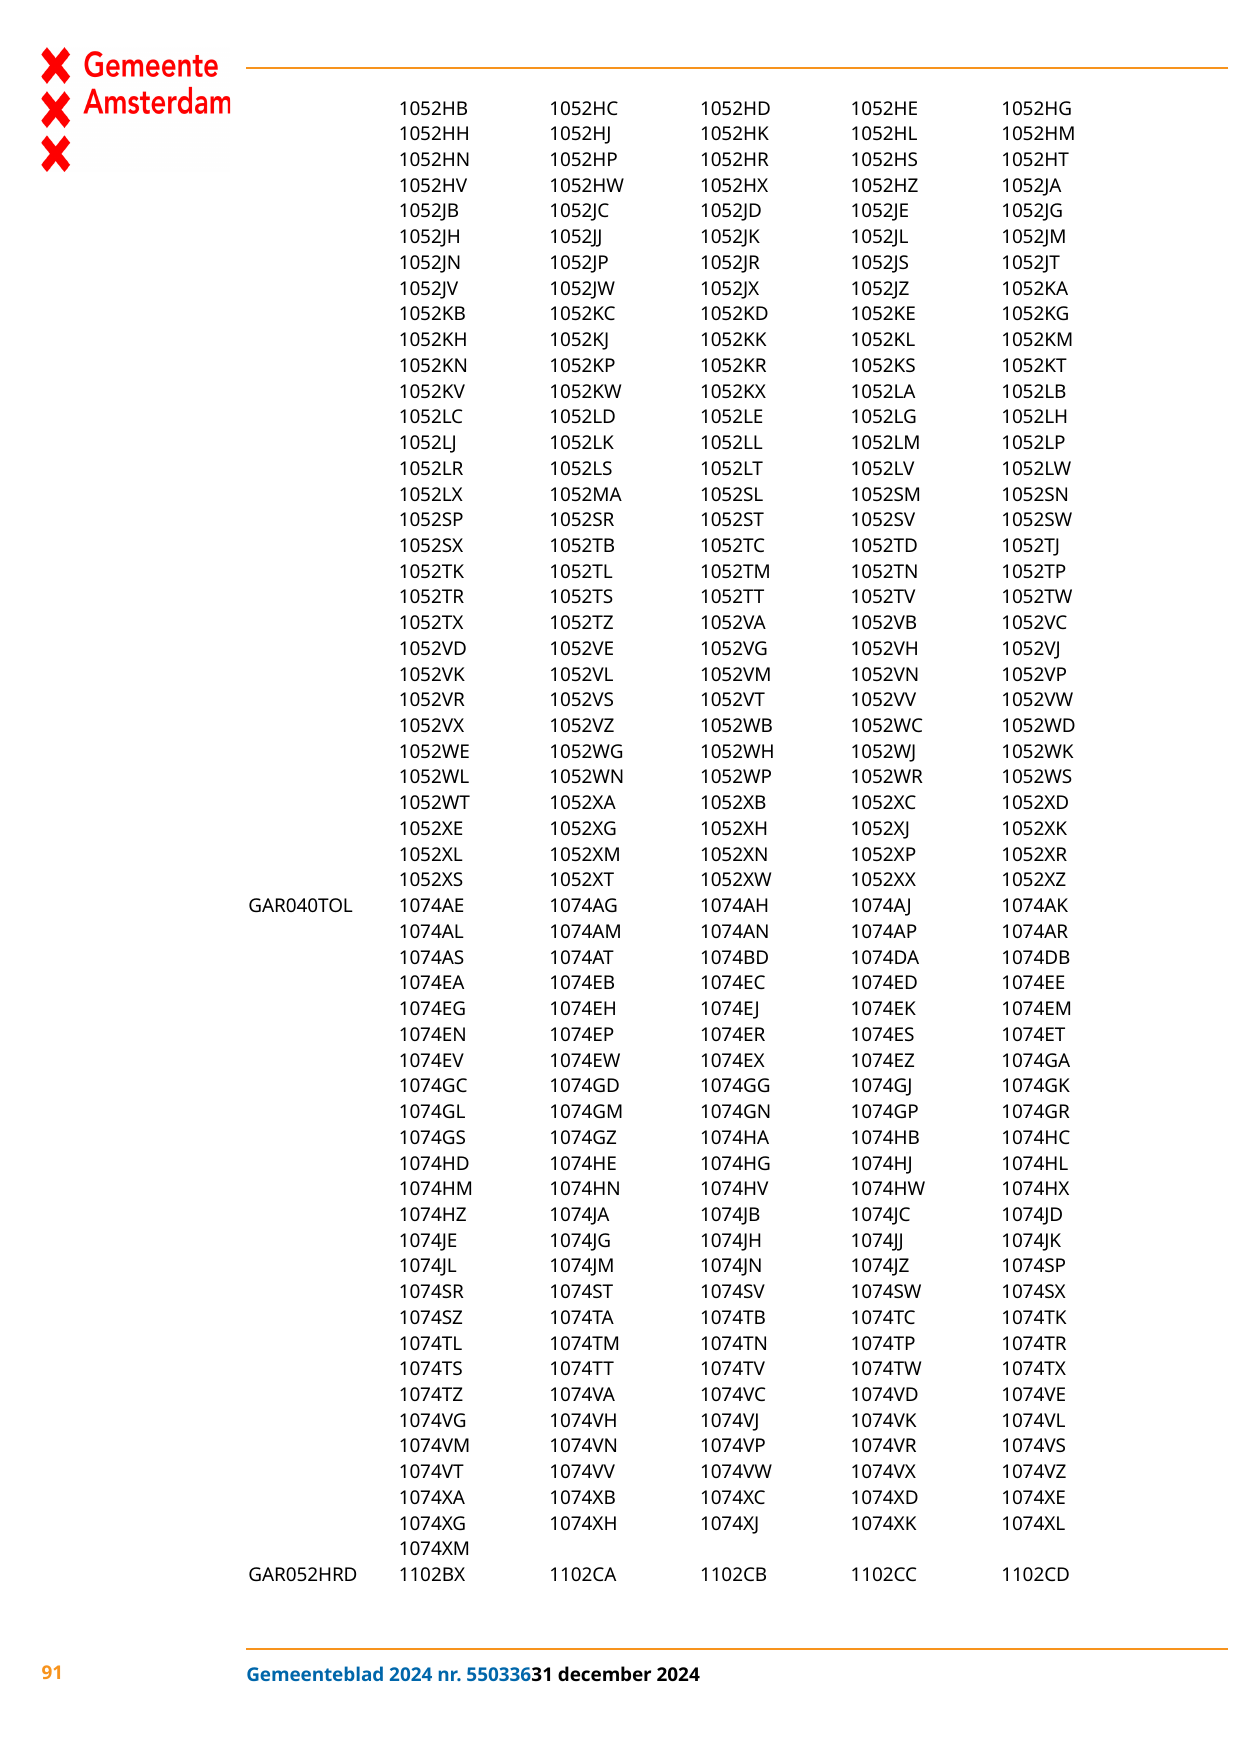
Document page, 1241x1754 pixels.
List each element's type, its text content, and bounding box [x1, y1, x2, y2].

table_cell 1052HT [1001, 146, 1152, 172]
table_cell 1074TM [549, 1330, 700, 1356]
table_cell 1052LE [700, 404, 850, 429]
table_cell 1074VL [1001, 1407, 1152, 1433]
table_cell 1052SM [850, 481, 1001, 506]
table_cell 1074TX [1001, 1356, 1152, 1381]
table_cell 1074GZ [549, 1124, 700, 1150]
table_cell [248, 1330, 398, 1356]
table_cell 1074GL [399, 1098, 549, 1124]
table_cell 1074GC [399, 1073, 549, 1098]
table_cell 1074HE [549, 1150, 700, 1175]
table_cell [248, 1227, 398, 1253]
table_cell 1052XB [700, 790, 850, 815]
table_cell 1052MA [549, 481, 700, 506]
table_cell [248, 275, 398, 301]
table_cell 1074JH [700, 1227, 850, 1253]
table_cell 1052ST [700, 506, 850, 532]
table_cell 1052WJ [850, 738, 1001, 764]
table_cell [1001, 1536, 1152, 1561]
table_cell 1052SL [700, 481, 850, 506]
table_cell 1074GA [1001, 1047, 1152, 1072]
table_cell 1052HS [850, 146, 1001, 172]
table_cell 1052VW [1001, 687, 1152, 712]
table_cell 1052TP [1001, 558, 1152, 584]
table_cell [248, 481, 398, 506]
table_cell 1074VE [1001, 1381, 1152, 1407]
table_cell [248, 121, 398, 146]
table_cell 1074JZ [850, 1253, 1001, 1278]
table_cell 1074AL [399, 918, 549, 944]
table_cell 1052HE [850, 95, 1001, 121]
table_cell 1052KM [1001, 326, 1152, 352]
table_cell 1074XK [850, 1510, 1001, 1536]
table_cell 1074VH [549, 1407, 700, 1433]
table_cell 1052VN [850, 661, 1001, 687]
table_cell 1052KP [549, 352, 700, 378]
table_cell 1074GJ [850, 1073, 1001, 1098]
table_cell 1074EC [700, 970, 850, 995]
table_cell 1074EJ [700, 995, 850, 1021]
table_cell 1074GM [549, 1098, 700, 1124]
table_cell 1052XR [1001, 841, 1152, 867]
table_cell 1052HW [549, 172, 700, 198]
table_cell 1052TM [700, 558, 850, 584]
table_cell 1074GN [700, 1098, 850, 1124]
table_cell [549, 1536, 700, 1561]
table_cell 1074HW [850, 1175, 1001, 1201]
table_cell [248, 95, 398, 121]
table_cell 1074HL [1001, 1150, 1152, 1175]
table_cell 1102BX [399, 1561, 549, 1587]
table_cell [248, 404, 398, 429]
table_cell 1074HA [700, 1124, 850, 1150]
table_cell 1052XW [700, 867, 850, 892]
table_cell [248, 1356, 398, 1381]
table_cell [248, 1459, 398, 1484]
table_cell [248, 249, 398, 275]
table_cell 1052XN [700, 841, 850, 867]
table_cell 1052WR [850, 764, 1001, 789]
table_cell 1074TP [850, 1330, 1001, 1356]
table_cell 1074ES [850, 1021, 1001, 1047]
table_cell 1052LH [1001, 404, 1152, 429]
table_cell [248, 558, 398, 584]
table_cell 1052VV [850, 687, 1001, 712]
table_cell 1052HH [399, 121, 549, 146]
table_cell 1102CB [700, 1561, 850, 1587]
table_cell [248, 1484, 398, 1510]
table_cell 1074HM [399, 1175, 549, 1201]
table_cell 1074EK [850, 995, 1001, 1021]
table_cell 1052XA [549, 790, 700, 815]
table_cell 1052KX [700, 378, 850, 403]
table_cell 1052SP [399, 506, 549, 532]
table_cell [248, 224, 398, 249]
table_cell 1052VC [1001, 609, 1152, 635]
table_cell 1074EV [399, 1047, 549, 1072]
table_cell 1074JL [399, 1253, 549, 1278]
table_cell 1052TC [700, 532, 850, 558]
table_cell 1074AN [700, 918, 850, 944]
table_cell 1074VP [700, 1433, 850, 1458]
table_cell 1074HD [399, 1150, 549, 1175]
table_cell 1052JV [399, 275, 549, 301]
table_cell 1052WT [399, 790, 549, 815]
table_cell 1052JX [700, 275, 850, 301]
table_cell [248, 1253, 398, 1278]
table_cell 1052XS [399, 867, 549, 892]
table_cell 1052WB [700, 712, 850, 738]
table_cell [248, 918, 398, 944]
table_cell [248, 506, 398, 532]
table_cell 1052JH [399, 224, 549, 249]
table_cell 1052XL [399, 841, 549, 867]
table_cell 1074VJ [700, 1407, 850, 1433]
table_cell 1052VH [850, 635, 1001, 661]
table_cell [248, 1124, 398, 1150]
table_cell 1074JA [549, 1201, 700, 1227]
table_cell 1052VL [549, 661, 700, 687]
table_cell [248, 378, 398, 403]
table_cell 1052JK [700, 224, 850, 249]
table_cell 1052WS [1001, 764, 1152, 789]
table_cell 1074TK [1001, 1304, 1152, 1330]
table_cell [248, 532, 398, 558]
table_cell 1052TS [549, 584, 700, 609]
table_cell [248, 1073, 398, 1098]
table_cell 1052TD [850, 532, 1001, 558]
table_cell [248, 1150, 398, 1175]
table_cell 1052TX [399, 609, 549, 635]
table_cell 1052JG [1001, 198, 1152, 223]
table_cell 1052XH [700, 815, 850, 841]
table_cell 1052HM [1001, 121, 1152, 146]
table_cell 1052XE [399, 815, 549, 841]
table_cell 1052WD [1001, 712, 1152, 738]
table_cell 1074EM [1001, 995, 1152, 1021]
table_cell [248, 970, 398, 995]
table_cell 1052VJ [1001, 635, 1152, 661]
table_cell 1074TL [399, 1330, 549, 1356]
table_cell 1074XD [850, 1484, 1001, 1510]
table_cell 1052LA [850, 378, 1001, 403]
table_cell 1074XM [399, 1536, 549, 1561]
table_cell 1052XX [850, 867, 1001, 892]
table_cell [248, 1201, 398, 1227]
table_cell 1052SX [399, 532, 549, 558]
table_cell 1052WE [399, 738, 549, 764]
table_cell 1052LP [1001, 429, 1152, 455]
table_cell 1052JZ [850, 275, 1001, 301]
table_cell 1074ER [700, 1021, 850, 1047]
table_cell 1052VD [399, 635, 549, 661]
picture [41, 47, 231, 172]
table_cell 1074XA [399, 1484, 549, 1510]
table_cell 1052KE [850, 301, 1001, 326]
table_cell [248, 1098, 398, 1124]
table_cell [248, 661, 398, 687]
table_cell 1052JR [700, 249, 850, 275]
table_cell 1074XJ [700, 1510, 850, 1536]
table_cell 1074VC [700, 1381, 850, 1407]
table_cell 1052LK [549, 429, 700, 455]
table_cell [248, 146, 398, 172]
table_cell 1074DB [1001, 944, 1152, 969]
table_cell [248, 712, 398, 738]
table_cell 1074JM [549, 1253, 700, 1278]
table_cell 1074XC [700, 1484, 850, 1510]
table_cell 1074TC [850, 1304, 1001, 1330]
table_cell 1074GP [850, 1098, 1001, 1124]
table_cell 1074AT [549, 944, 700, 969]
table_cell 1052WK [1001, 738, 1152, 764]
table_cell 1052WN [549, 764, 700, 789]
table_cell 1052SN [1001, 481, 1152, 506]
table_cell 1052HL [850, 121, 1001, 146]
table_cell 1052WH [700, 738, 850, 764]
table_cell 1074EH [549, 995, 700, 1021]
table_cell 1052KL [850, 326, 1001, 352]
table_cell 1052KD [700, 301, 850, 326]
table_cell [248, 301, 398, 326]
table_cell 1074VD [850, 1381, 1001, 1407]
table_cell 1052HJ [549, 121, 700, 146]
table_cell [248, 1407, 398, 1433]
table_cell 1074VM [399, 1433, 549, 1458]
table_cell 1074SX [1001, 1278, 1152, 1304]
table_cell [248, 429, 398, 455]
table_cell 1052VR [399, 687, 549, 712]
table_cell 1074JG [549, 1227, 700, 1253]
table_cell 1052HG [1001, 95, 1152, 121]
table_cell 1052JL [850, 224, 1001, 249]
table_cell 1052LW [1001, 455, 1152, 481]
table_cell 1074XH [549, 1510, 700, 1536]
table_cell 1074AP [850, 918, 1001, 944]
table_cell 1052LX [399, 481, 549, 506]
table_cell 1052JM [1001, 224, 1152, 249]
table_cell 1074AE [399, 893, 549, 918]
table_cell 1074TR [1001, 1330, 1152, 1356]
table_cell [248, 1381, 398, 1407]
table_cell 1052TV [850, 584, 1001, 609]
table_cell 1074SV [700, 1278, 850, 1304]
table_cell 1052LB [1001, 378, 1152, 403]
table_cell 1074AS [399, 944, 549, 969]
table_cell 1074DA [850, 944, 1001, 969]
table_cell 1052TR [399, 584, 549, 609]
table_cell 1052KH [399, 326, 549, 352]
table_cell 1052KN [399, 352, 549, 378]
table_cell 1052VB [850, 609, 1001, 635]
table_cell 1052SW [1001, 506, 1152, 532]
table_cell 1052KR [700, 352, 850, 378]
table_cell [248, 326, 398, 352]
table_cell 1102CD [1001, 1561, 1152, 1587]
table_cell [248, 609, 398, 635]
table_cell 1052HB [399, 95, 549, 121]
table_cell 1052LV [850, 455, 1001, 481]
table_cell 1074JN [700, 1253, 850, 1278]
table_cell 1074EG [399, 995, 549, 1021]
table_cell 1074SR [399, 1278, 549, 1304]
table_cell 1052JE [850, 198, 1001, 223]
table_cell 1052JS [850, 249, 1001, 275]
table_cell [248, 1433, 398, 1458]
table_cell 1074HC [1001, 1124, 1152, 1150]
table_cell [248, 198, 398, 223]
table_cell [248, 867, 398, 892]
table_cell 1074GS [399, 1124, 549, 1150]
table_cell 1052LT [700, 455, 850, 481]
table_cell 1074VX [850, 1459, 1001, 1484]
table_cell 1052VK [399, 661, 549, 687]
table_cell 1074XB [549, 1484, 700, 1510]
table_cell 1052HC [549, 95, 700, 121]
table_cell 1052JT [1001, 249, 1152, 275]
table_cell 1052JD [700, 198, 850, 223]
table_cell 1074TS [399, 1356, 549, 1381]
table_cell 1052KW [549, 378, 700, 403]
table_cell 1052VG [700, 635, 850, 661]
table_cell 1052HD [700, 95, 850, 121]
table_cell 1102CC [850, 1561, 1001, 1587]
table_cell 1052KT [1001, 352, 1152, 378]
table_cell 1074SW [850, 1278, 1001, 1304]
table_cell 1074XG [399, 1510, 549, 1536]
table_cell [248, 172, 398, 198]
table_cell [248, 635, 398, 661]
table_cell 1052HN [399, 146, 549, 172]
table_cell 1052LL [700, 429, 850, 455]
table_cell 1052JN [399, 249, 549, 275]
table_cell 1074VS [1001, 1433, 1152, 1458]
table_cell 1052XJ [850, 815, 1001, 841]
table_cell 1052VM [700, 661, 850, 687]
table_cell 1074EW [549, 1047, 700, 1072]
table_cell 1052XM [549, 841, 700, 867]
table_cell 1052TJ [1001, 532, 1152, 558]
table_cell 1052WP [700, 764, 850, 789]
table_cell 1074VA [549, 1381, 700, 1407]
table_cell 1052TW [1001, 584, 1152, 609]
table_cell [248, 1536, 398, 1561]
table_cell [248, 1304, 398, 1330]
table_cell 1052HK [700, 121, 850, 146]
table_cell 1052VP [1001, 661, 1152, 687]
table_cell 1052JC [549, 198, 700, 223]
table_cell 1074EA [399, 970, 549, 995]
table_cell 1074EB [549, 970, 700, 995]
table_cell 1074ED [850, 970, 1001, 995]
table_cell 1102CA [549, 1561, 700, 1587]
table_cell [248, 815, 398, 841]
table_cell 1052LM [850, 429, 1001, 455]
table_cell 1052WG [549, 738, 700, 764]
table_cell 1052WC [850, 712, 1001, 738]
table_cell [700, 1536, 850, 1561]
table_cell 1074AM [549, 918, 700, 944]
table_cell 1074JJ [850, 1227, 1001, 1253]
table_cell [248, 1175, 398, 1201]
table_cell 1052HX [700, 172, 850, 198]
table_cell 1074XL [1001, 1510, 1152, 1536]
table_cell 1052XD [1001, 790, 1152, 815]
table_cell 1052WL [399, 764, 549, 789]
table_cell 1074TZ [399, 1381, 549, 1407]
table_cell 1074SP [1001, 1253, 1152, 1278]
table_cell [248, 995, 398, 1021]
table_cell 1074SZ [399, 1304, 549, 1330]
table_cell 1052HZ [850, 172, 1001, 198]
table_cell 1052TT [700, 584, 850, 609]
table_cell [248, 790, 398, 815]
table_cell 1052TK [399, 558, 549, 584]
table_cell 1074HN [549, 1175, 700, 1201]
table_cell 1074TT [549, 1356, 700, 1381]
table_cell 1052SV [850, 506, 1001, 532]
table_cell 1052JA [1001, 172, 1152, 198]
table_cell GAR040TOL [248, 893, 398, 918]
table_cell [248, 764, 398, 789]
table_cell 1074VT [399, 1459, 549, 1484]
table_cell 1074GK [1001, 1073, 1152, 1098]
table_cell 1052KK [700, 326, 850, 352]
table_cell 1074AJ [850, 893, 1001, 918]
table_cell [248, 455, 398, 481]
table_cell 1052XG [549, 815, 700, 841]
table_cell 1052XZ [1001, 867, 1152, 892]
table_cell 1074HV [700, 1175, 850, 1201]
table_cell 1074VZ [1001, 1459, 1152, 1484]
table_cell 1052VA [700, 609, 850, 635]
table_cell 1074AK [1001, 893, 1152, 918]
table_cell 1074TN [700, 1330, 850, 1356]
table_cell 1052VS [549, 687, 700, 712]
table_cell 1052LD [549, 404, 700, 429]
table_cell 1052LC [399, 404, 549, 429]
table_cell [850, 1536, 1001, 1561]
table_cell 1074TA [549, 1304, 700, 1330]
table_cell 1074VG [399, 1407, 549, 1433]
table_cell 1052TL [549, 558, 700, 584]
table_cell 1074EN [399, 1021, 549, 1047]
table_cell 1074AR [1001, 918, 1152, 944]
table_cell 1052LS [549, 455, 700, 481]
table_cell 1052TN [850, 558, 1001, 584]
table_cell 1052JW [549, 275, 700, 301]
table_cell 1074EZ [850, 1047, 1001, 1072]
table_cell [248, 584, 398, 609]
table_cell 1074VN [549, 1433, 700, 1458]
table_cell [248, 738, 398, 764]
table_cell 1074EE [1001, 970, 1152, 995]
table_cell 1074HX [1001, 1175, 1152, 1201]
table_cell 1052KS [850, 352, 1001, 378]
table_cell 1052KC [549, 301, 700, 326]
table_cell 1074GR [1001, 1098, 1152, 1124]
table_cell 1074JD [1001, 1201, 1152, 1227]
table_cell 1052HP [549, 146, 700, 172]
table_cell 1052KA [1001, 275, 1152, 301]
table_cell 1052XK [1001, 815, 1152, 841]
table_cell [248, 1047, 398, 1072]
table_cell 1052LR [399, 455, 549, 481]
table_cell 1074VW [700, 1459, 850, 1484]
table_cell 1052VT [700, 687, 850, 712]
table_cell 1074JE [399, 1227, 549, 1253]
table_cell 1074HJ [850, 1150, 1001, 1175]
table_cell [248, 352, 398, 378]
table_cell 1074ET [1001, 1021, 1152, 1047]
table_cell GAR052HRD [248, 1561, 398, 1587]
table_cell 1074ST [549, 1278, 700, 1304]
table_cell 1074TW [850, 1356, 1001, 1381]
table_cell 1074BD [700, 944, 850, 969]
table_cell [248, 944, 398, 969]
table_cell 1052KV [399, 378, 549, 403]
table_cell 1074XE [1001, 1484, 1152, 1510]
table_cell 1074TV [700, 1356, 850, 1381]
table_cell 1052TZ [549, 609, 700, 635]
table_cell 1074HB [850, 1124, 1001, 1150]
table_cell 1052KG [1001, 301, 1152, 326]
table_cell 1074GD [549, 1073, 700, 1098]
table_cell 1052KJ [549, 326, 700, 352]
table_cell 1052XP [850, 841, 1001, 867]
table_cell 1052JP [549, 249, 700, 275]
table_cell 1052TB [549, 532, 700, 558]
table_cell 1074VR [850, 1433, 1001, 1458]
table_cell 1074EX [700, 1047, 850, 1072]
table_cell 1052KB [399, 301, 549, 326]
table_cell 1074EP [549, 1021, 700, 1047]
table_cell 1052JB [399, 198, 549, 223]
table_cell 1074TB [700, 1304, 850, 1330]
table_cell 1052LG [850, 404, 1001, 429]
table_cell [248, 841, 398, 867]
table_cell 1074JB [700, 1201, 850, 1227]
table_cell 1074HZ [399, 1201, 549, 1227]
table_cell 1052VZ [549, 712, 700, 738]
table_cell 1052SR [549, 506, 700, 532]
table_cell [248, 1510, 398, 1536]
table_cell 1074GG [700, 1073, 850, 1098]
table_cell 1074VK [850, 1407, 1001, 1433]
table_cell 1052XC [850, 790, 1001, 815]
table_cell 1052HV [399, 172, 549, 198]
table_cell 1052VE [549, 635, 700, 661]
table_cell 1052LJ [399, 429, 549, 455]
table_cell 1074JK [1001, 1227, 1152, 1253]
table_cell 1052XT [549, 867, 700, 892]
table_cell [248, 1278, 398, 1304]
table_cell 1052JJ [549, 224, 700, 249]
table_cell 1074HG [700, 1150, 850, 1175]
table_cell 1074AG [549, 893, 700, 918]
table_cell [248, 687, 398, 712]
table_cell 1052HR [700, 146, 850, 172]
table_cell 1074JC [850, 1201, 1001, 1227]
table_cell [248, 1021, 398, 1047]
table_cell 1074VV [549, 1459, 700, 1484]
table_cell 1074AH [700, 893, 850, 918]
table_cell 1052VX [399, 712, 549, 738]
